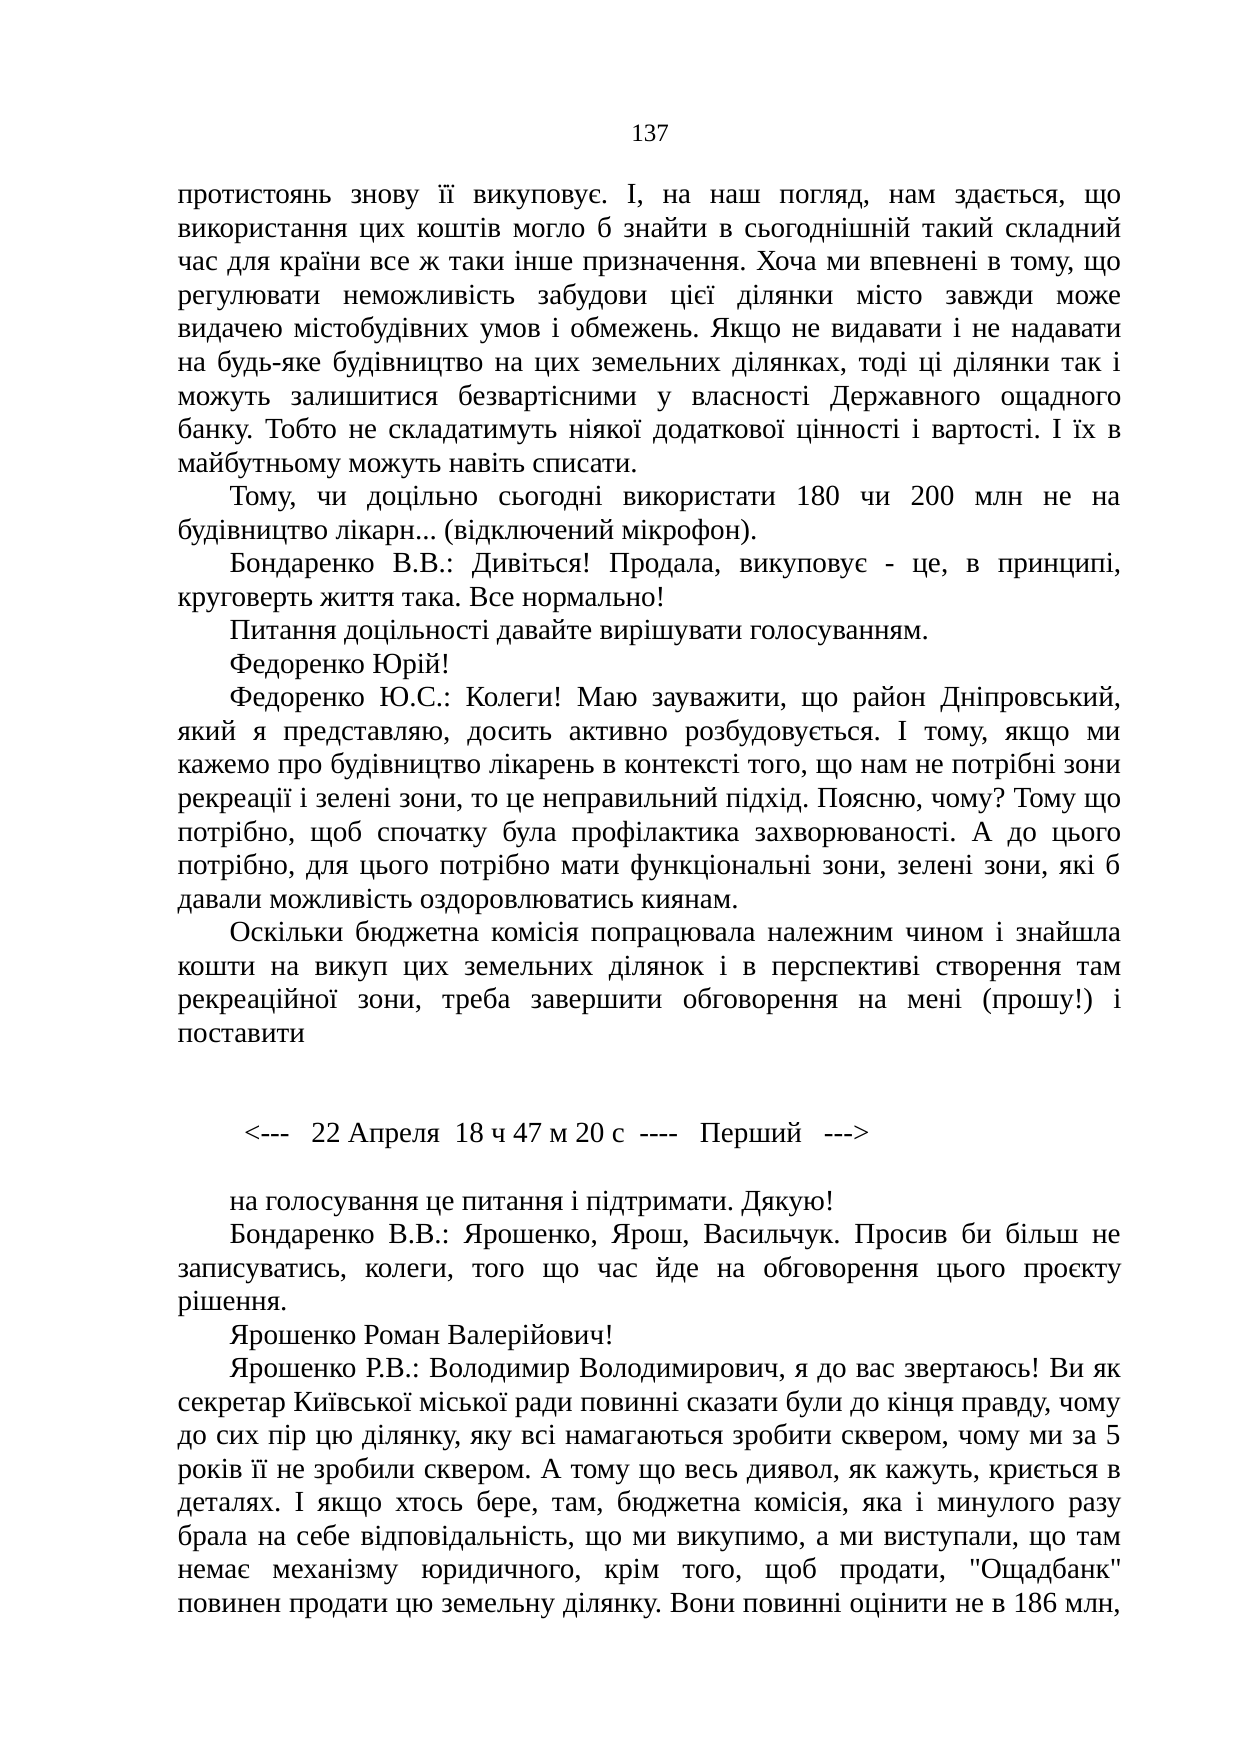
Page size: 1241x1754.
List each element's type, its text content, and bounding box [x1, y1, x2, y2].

text Ярошенко Роман Валерійович! [177, 1317, 1122, 1350]
text <--- 22 Апреля 18 ч 47 м 20 с ---- Перший ---> [177, 1116, 1122, 1149]
text Ярошенко Р.В.: Володимир Володимирович, я до вас звертаюсь! Ви як секретар Київської міської ради повинні сказати були до кінця правду, чому до сих пір цю ділянку, яку всі намагаються зробити сквером, чому ми за 5 років її не зробили сквером. А тому що весь диявол, як кажуть, криється в деталях. І якщо хтось бере, там, бюджетна комісія, яка і минулого разу брала на себе відповідальність, що ми викупимо, а ми виступали, що там немає механізму юридичного, крім того, щоб продати, "Ощадбанк" повинен продати цю земельну ділянку. Вони повинні оцінити не в 186 млн, [177, 1350, 1122, 1619]
text Питання доцільності давайте вирішувати голосуванням. [177, 612, 1122, 646]
text на голосування це питання і підтримати. Дякую! [177, 1183, 1122, 1216]
text Федоренко Юрій! [177, 646, 1122, 679]
text протистоянь знову її викуповує. І, на наш погляд, нам здається, що використання цих коштів могло б знайти в сьогоднішній такий складний час для країни все ж таки інше призначення. Хоча ми впевнені в тому, що регулювати неможливість забудови цієї ділянки місто завжди може видачею містобудівних умов і обмежень. Якщо не видавати і не надавати на будь-яке будівництво на цих земельних ділянках, тоді ці ділянки так і можуть залишитися безвартісними у власності Державного ощадного банку. Тобто не складатимуть ніякої додаткової цінності і вартості. І їх в майбутньому можуть навіть списати. [177, 176, 1122, 478]
text Федоренко Ю.С.: Колеги! Маю зауважити, що район Дніпровський, який я представляю, досить активно розбудовується. І тому, якщо ми кажемо про будівництво лікарень в контексті того, що нам не потрібні зони рекреації і зелені зони, то це неправильний підхід. Поясню, чому? Тому що потрібно, щоб спочатку була профілактика захворюваності. А до цього потрібно, для цього потрібно мати функціональні зони, зелені зони, які б давали можливість оздоровлюватись киянам. [177, 679, 1122, 914]
text Бондаренко В.В.: Дивіться! Продала, викуповує - це, в принципі, круговерть життя така. Все нормально! [177, 545, 1122, 612]
text Оскільки бюджетна комісія попрацювала належним чином і знайшла кошти на викуп цих земельних ділянок і в перспективі створення там рекреаційної зони, треба завершити обговорення на мені (прошу!) і поставити [177, 914, 1122, 1048]
text Бондаренко В.В.: Ярошенко, Ярош, Васильчук. Просив би більш не записуватись, колеги, того що час йде на обговорення цього проєкту рішення. [177, 1216, 1122, 1317]
text Тому, чи доцільно сьогодні використати 180 чи 200 млн не на будівництво лікарн... (відключений мікрофон). [177, 478, 1122, 545]
